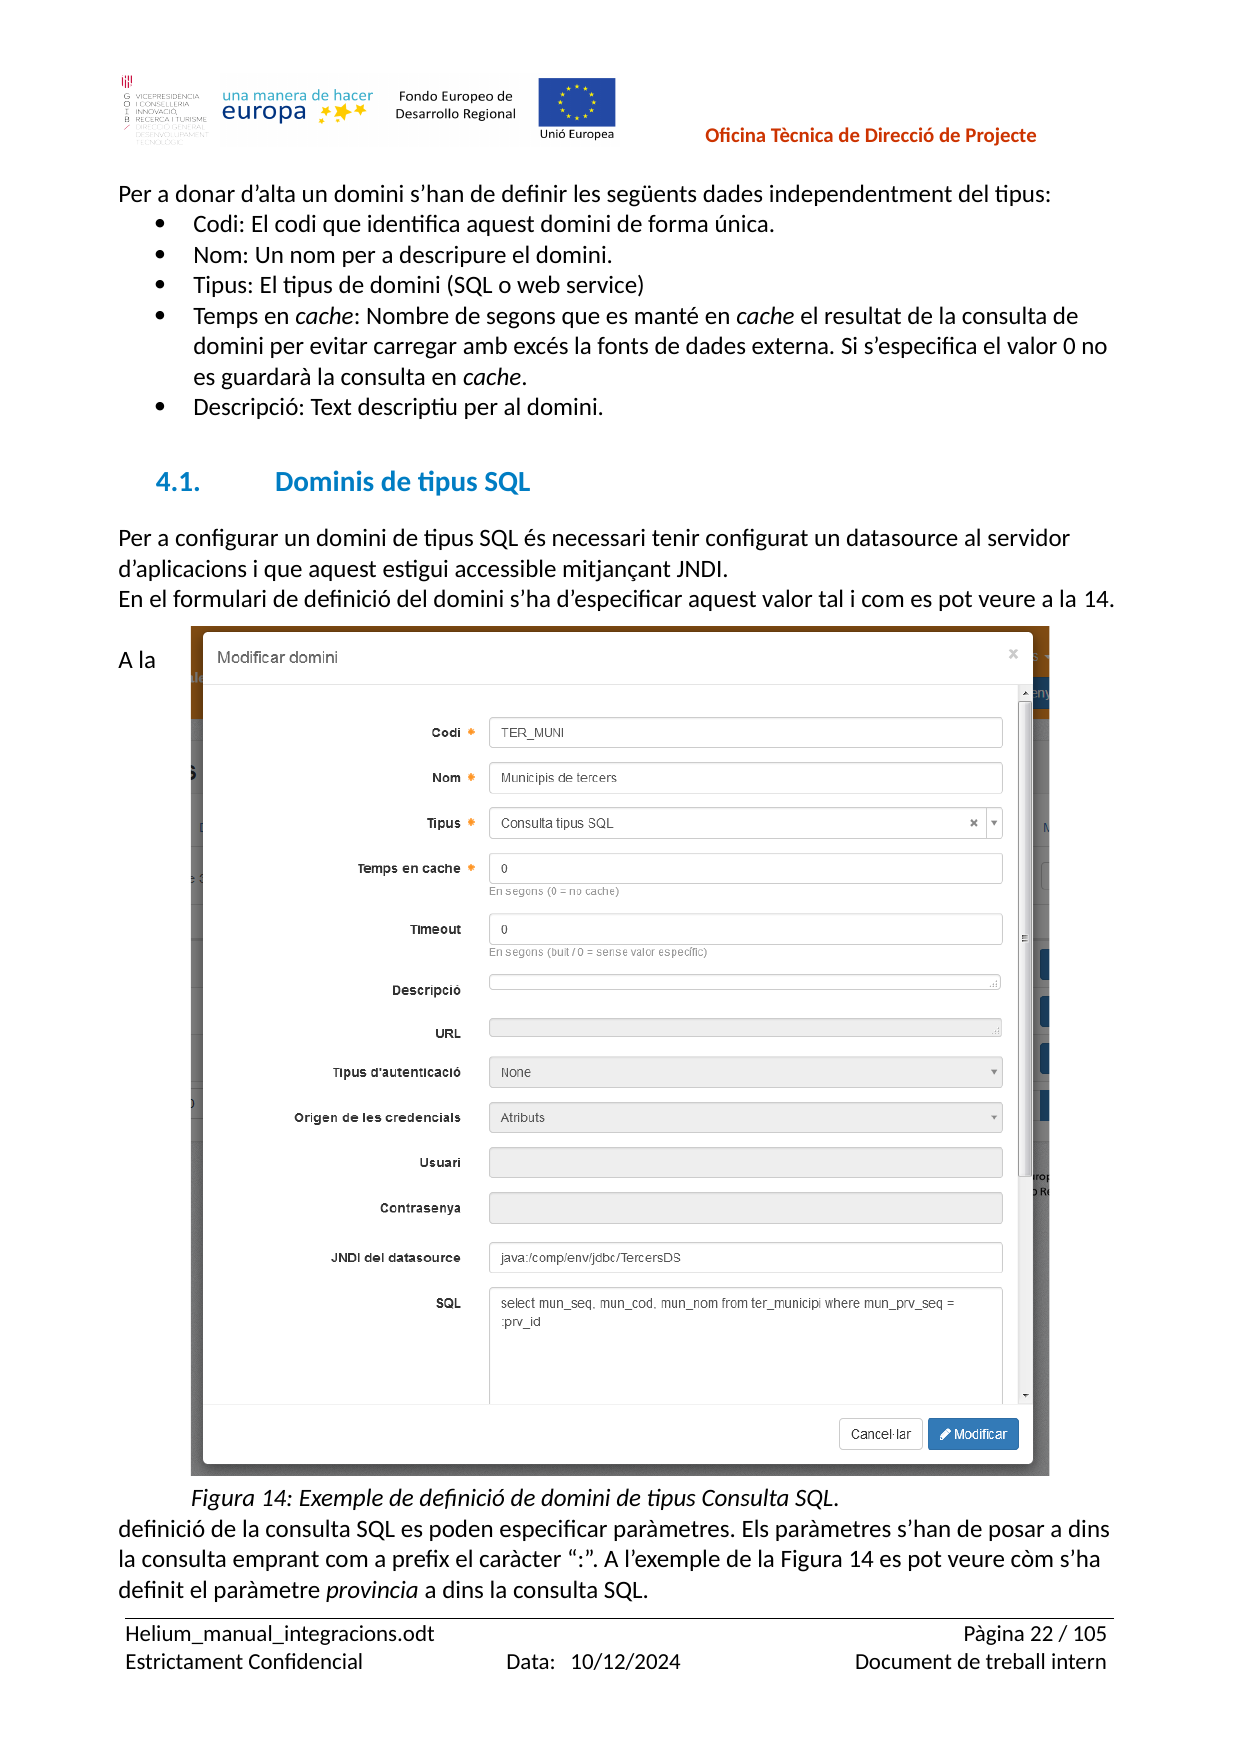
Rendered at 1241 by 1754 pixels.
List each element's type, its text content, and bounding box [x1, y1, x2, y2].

list Temps en cache: Nombre de segons que es manté en cache el resultat de la consulta de domini per evitar carregar amb excés la fonts de dades externa. Si s’especifica el valor 0 no es guardarà la consulta en cache. [156, 300, 1122, 391]
text Per a configurar un domini de tipus SQL és necessari tenir configurat un datasource al servidor d’aplicacions i que aquest estigui accessible mitjançant JNDI. [118, 523, 1122, 584]
picture [118, 73, 213, 147]
text Per a donar d’alta un domini s’han de definir les següents dades independentment del tipus: [118, 178, 1122, 208]
subtitle Dominis de tipus SQL [156, 463, 1122, 499]
text A la definició de la consulta SQL es poden especificar paràmetres. Els paràmetres s’han de posar a dins la consulta emprant com a prefix el caràcter “:”. A l’exemple de la Figura 14 es pot veure còm s’ha definit el paràmetre provincia a dins la consulta SQL. [118, 1476, 1122, 1604]
list Codi: El codi que identifica aquest domini de forma única. [156, 208, 1122, 239]
list Tipus: El tipus de domini (SQL o web service) [156, 269, 1122, 300]
picture [219, 73, 621, 147]
list Nom: Un nom per a descripure el domini. [156, 239, 1122, 269]
text En el formulari de definició del domini s’ha d’especificar aquest valor tal i com es pot veure a la 14. [118, 584, 1122, 614]
list Descripció: Text descriptiu per al domini. [156, 391, 1122, 422]
text Figura 14: Exemple de definició de domini de tipus Consulta SQL. [191, 1476, 1049, 1513]
picture [190, 626, 1050, 1476]
